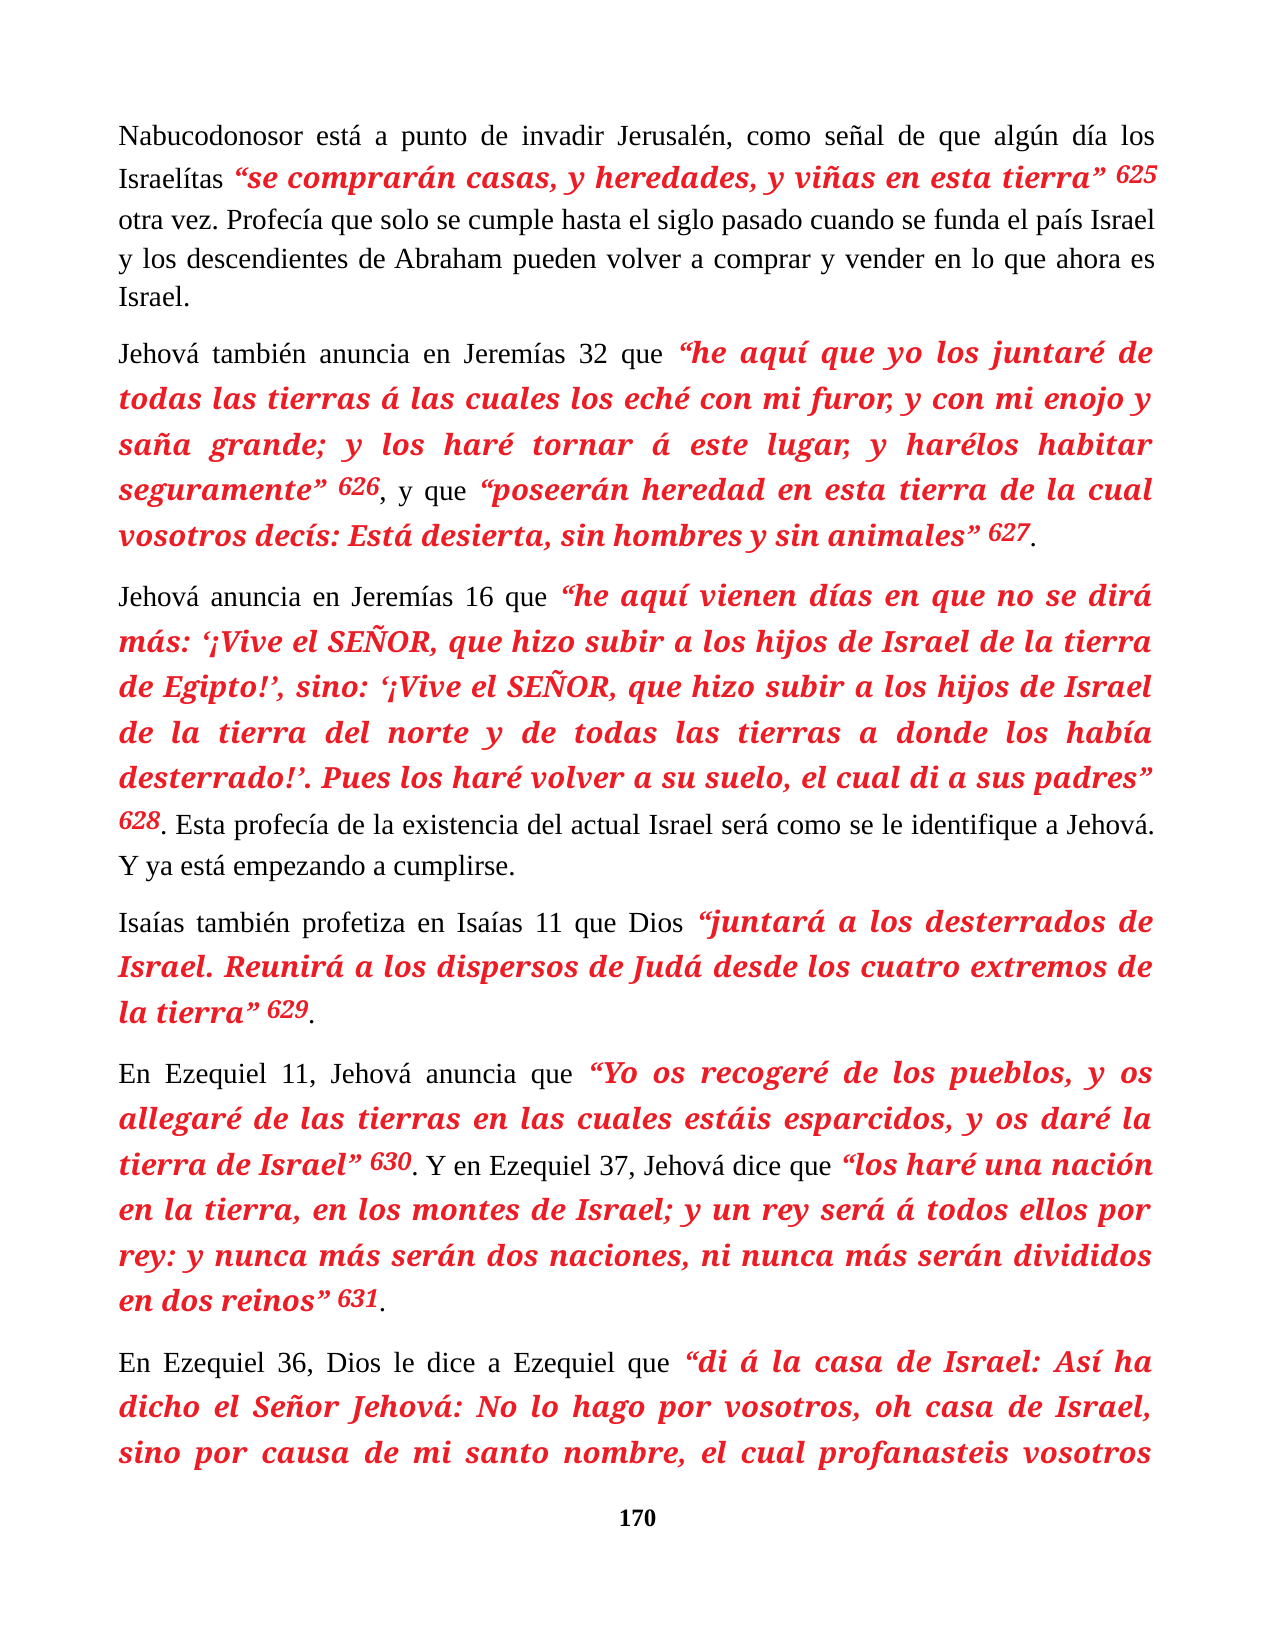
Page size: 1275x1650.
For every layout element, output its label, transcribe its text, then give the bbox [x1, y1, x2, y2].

text Jehová anuncia en Jeremías 16 que “he aquí vienen días en que no se dirá más: ‘¡Vive el SEÑOR, que hizo subir a los hijos de Israel de la tierra de Egipto!’, sino: ‘¡Vive el SEÑOR, que hizo subir a los hijos de Israel de la tierra del norte y de todas las tierras a donde los había desterrado!’. Pues los haré volver a su suelo, el cual di a sus padres” . Esta profecía de la existencia del actual Israel será como se le identifique a Jehová. Y ya está empezando a cumplirse. [118, 575, 1157, 882]
text Nabucodonosor está a punto de invadir Jerusalén, como señal de que algún día los Israelítas “se comprarán casas, y heredades, y viñas en esta tierra” otra vez. Profecía que solo se cumple hasta el siglo pasado cuando se funda el país Israel y los descendientes de Abraham pueden volver a comprar y vender en lo que ahora es Israel. [118, 118, 1157, 313]
text En Ezequiel 11, Jehová anuncia que “Yo os recogeré de los pueblos, y os allegaré de las tierras en las cuales estáis esparcidos, y os daré la tierra de Israel” . Y en Ezequiel 37, Jehová dice que “los haré una nación en la tierra, en los montes de Israel; y un rey será á todos ellos por rey: y nunca más serán dos naciones, ni nunca más serán divididos en dos reinos” . [118, 1053, 1157, 1320]
text Jehová también anuncia en Jeremías 32 que “he aquí que yo los juntaré de todas las tierras á las cuales los eché con mi furor, y con mi enojo y saña grande; y los haré tornar á este lugar, y harélos habitar seguramente” , y que “poseerán heredad en esta tierra de la cual vosotros decís: Está desierta, sin hombres y sin animales” . [118, 332, 1157, 555]
text Isaías también profetiza en Isaías 11 que Dios “juntará a los desterrados de Israel. Reunirá a los dispersos de Judá desde los cuatro extremos de la tierra” . [118, 901, 1157, 1032]
text En Ezequiel 36, Dios le dice a Ezequiel que “di á la casa de Israel: Así ha dicho el Señor Jehová: No lo hago por vosotros, oh casa de Israel, sino por causa de mi santo nombre, el cual profanasteis vosotros [118, 1341, 1157, 1472]
